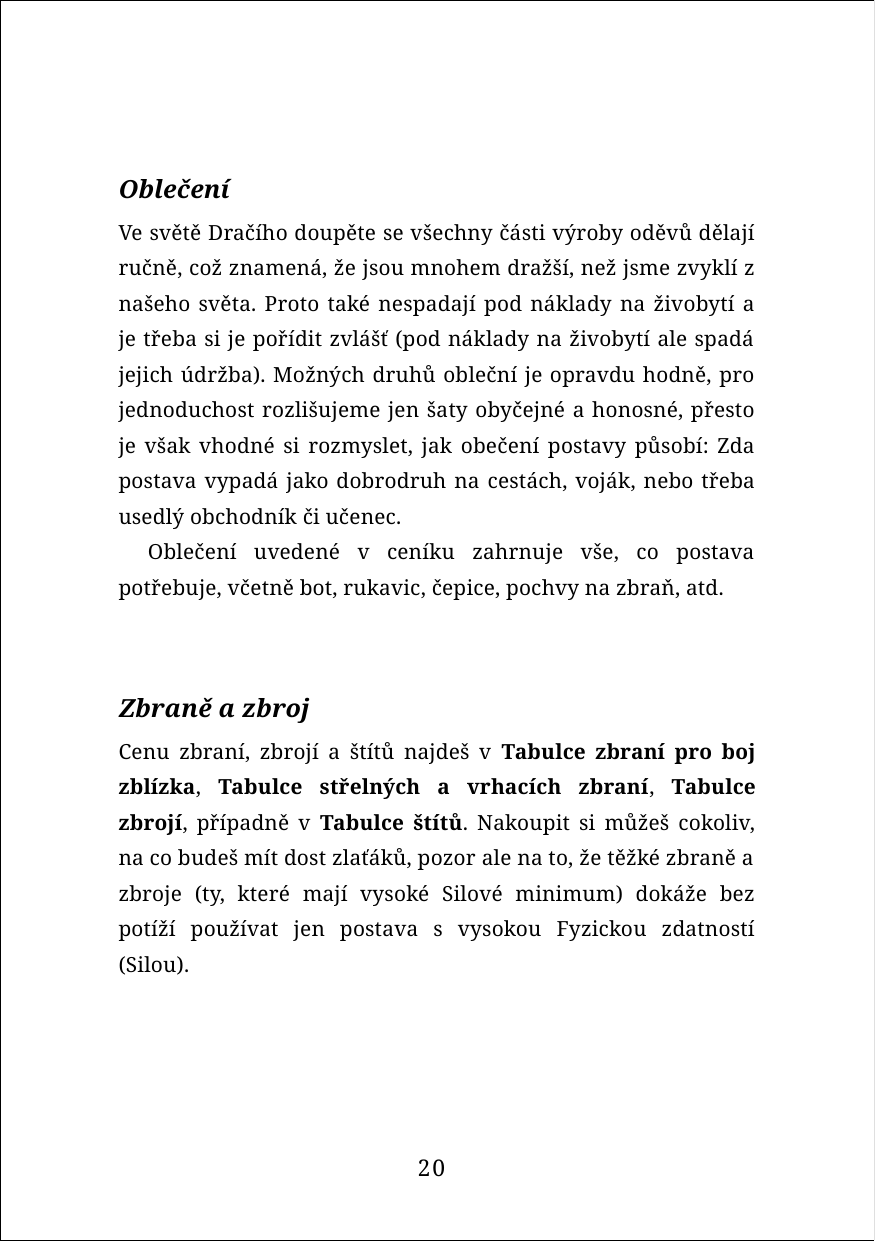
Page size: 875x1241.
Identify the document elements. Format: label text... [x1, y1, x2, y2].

text Cenu zbraní, zbrojí a štítů najdeš v Tabulce zbraní pro boj zblízka, Tabulce střelných a vrhacích zbraní, Tabulce zbrojí, případně v Tabulce štítů. Nakoupit si můžeš cokoliv, na co budeš mít dost zlaťáků, pozor ale na to, že těžké zbraně a zbroje (ty, které mají vysoké Silové minimum) dokáže bez potíží používat jen postava s vysokou Fyzickou zdatností (Silou). [118, 737, 756, 978]
subtitle Zbraně a zbroj [118, 691, 756, 725]
text Ve světě Dračího doupěte se všechny části výroby oděvů dělají ručně, což znamená, že jsou mnohem dražší, než jsme zvyklí z našeho světa. Proto také nespadají pod náklady na živobytí a je třeba si je pořídit zvlášť (pod náklady na živobytí ale spadá jejich údržba). Možných druhů obleční je opravdu hodně, pro jednoduchost rozlišujeme jen šaty obyčejné a honosné, přesto je však vhodné si rozmyslet, jak obečení postavy působí: Zda postava vypadá jako dobrodruh na cestách, voják, nebo třeba usedlý obchodník či učenec. Oblečení uvedené v ceníku zahrnuje vše, co postava potřebuje, včetně bot, rukavic, čepice, pochvy na zbraň, atd. [118, 218, 756, 601]
subtitle Oblečení [118, 172, 756, 206]
